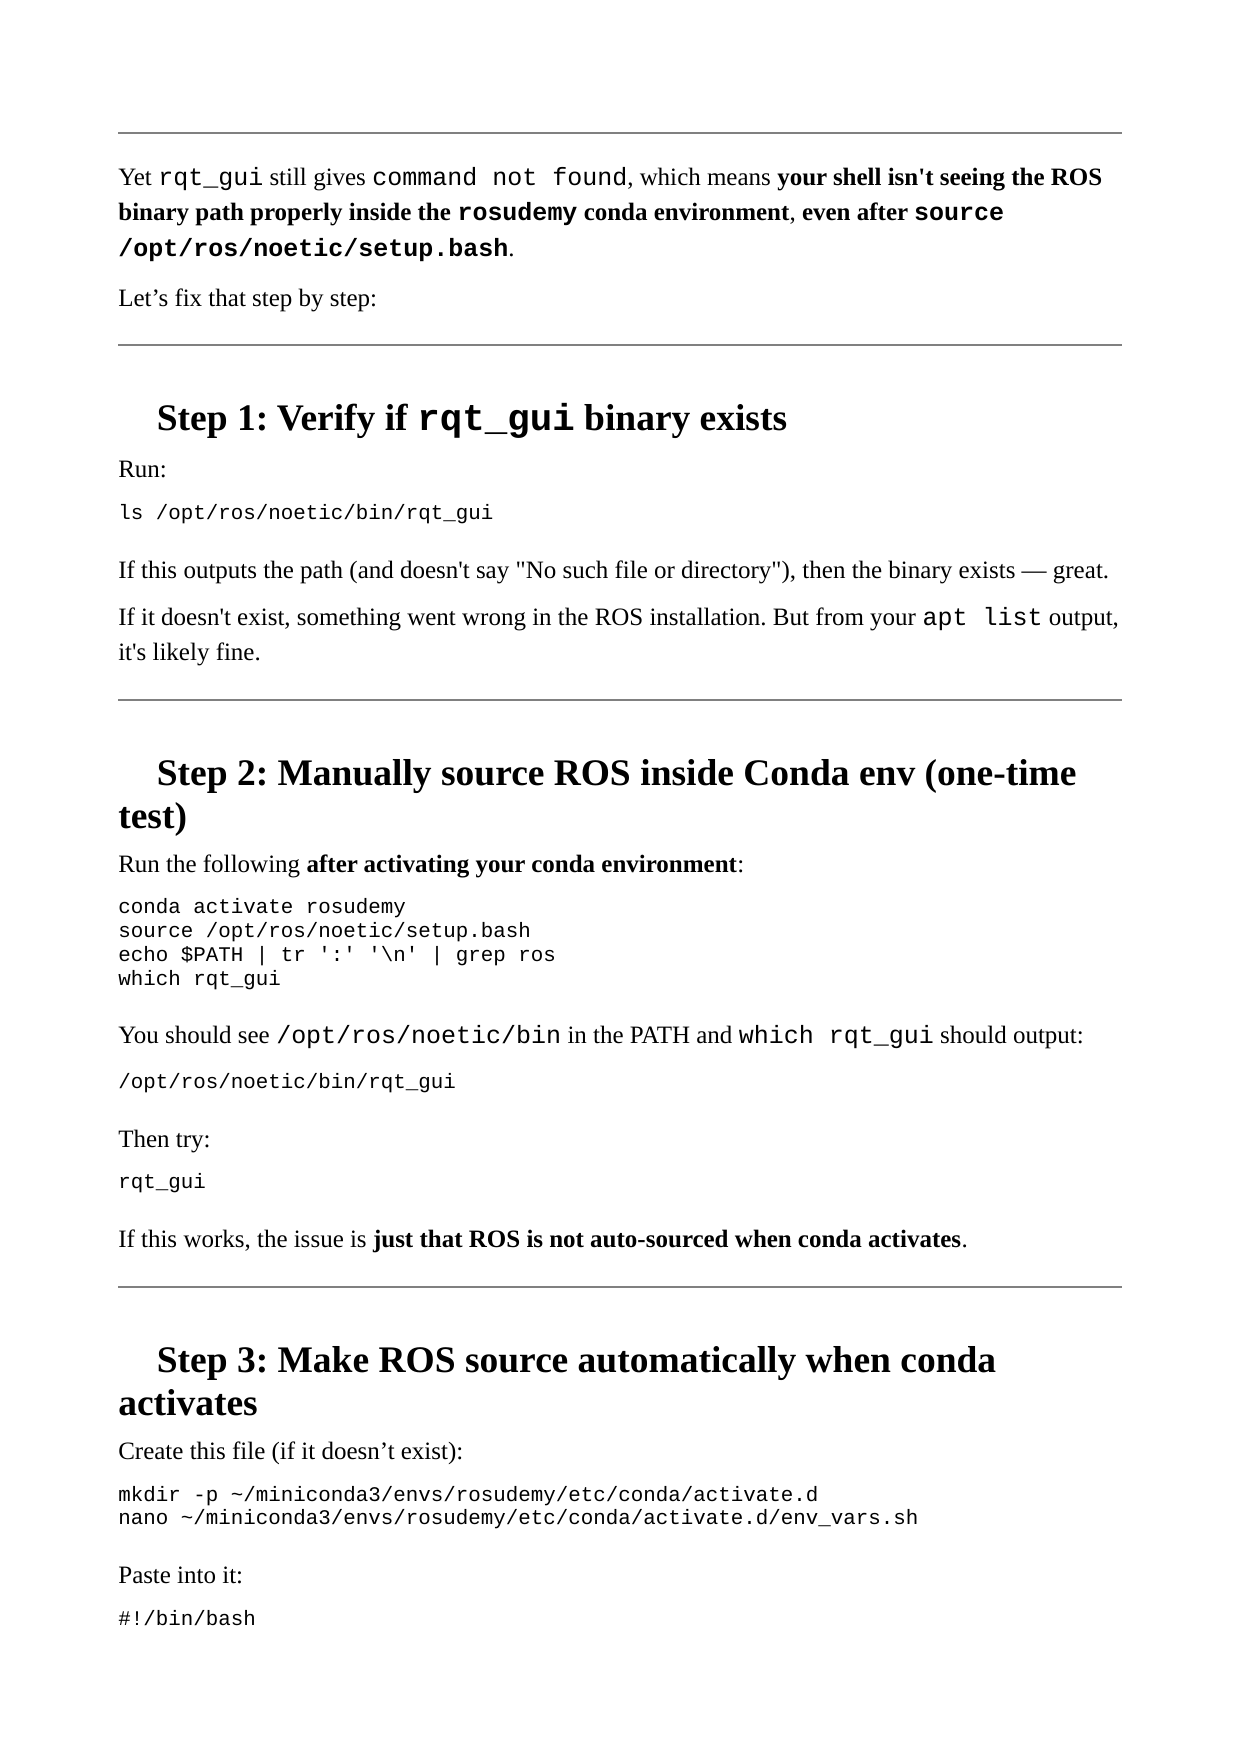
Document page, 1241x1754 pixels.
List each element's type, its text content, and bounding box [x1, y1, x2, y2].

text nano ~/miniconda3/envs/rosudemy/etc/conda/activate.d/env_vars.sh [118, 1507, 1122, 1531]
text /opt/ros/noetic/bin/rqt_gui [118, 1071, 1122, 1094]
subtitle ✅ Step 2: Manually source ROS inside Conda env (one-time test) [118, 750, 1122, 836]
text If it doesn't exist, something went wrong in the ROS installation. But from your apt list output, it's likely fine. [118, 602, 1122, 666]
text echo $PATH | tr ':' '\n' | grep ros [118, 944, 1122, 967]
text Run the following after activating your conda environment: [118, 849, 1122, 878]
text source /opt/ros/noetic/setup.bash [118, 920, 1122, 944]
text If this works, the issue is just that ROS is not auto-sourced when conda activates. [118, 1224, 1122, 1253]
text mkdir -p ~/miniconda3/envs/rosudemy/etc/conda/activate.d [118, 1483, 1122, 1507]
text Let’s fix that step by step: [118, 283, 1122, 311]
text You should see /opt/ros/noetic/bin in the PATH and which rqt_gui should output: [118, 1021, 1122, 1051]
subtitle ✅ Step 3: Make ROS source automatically when conda activates [118, 1337, 1122, 1423]
text which rqt_gui [118, 967, 1122, 991]
text If this outputs the path (and doesn't say "No such file or directory"), then the binary exists — great. [118, 555, 1122, 583]
text conda activate rosudemy [118, 897, 1122, 920]
text Yet rqt_gui still gives command not found, which means your shell isn't seeing the ROS binary path properly inside the rosudemy conda environment, even after source /opt/ros/noetic/setup.bash. [118, 162, 1122, 263]
text ls /opt/ros/noetic/bin/rqt_gui [118, 502, 1122, 525]
text Paste into it: [118, 1560, 1122, 1589]
subtitle ✅ Step 1: Verify if rqt_gui binary exists [118, 395, 1122, 442]
text Create this file (if it doesn’t exist): [118, 1436, 1122, 1465]
text rqt_gui [118, 1171, 1122, 1195]
text #!/bin/bash [118, 1608, 1122, 1632]
text Run: [118, 454, 1122, 483]
text Then try: [118, 1124, 1122, 1152]
